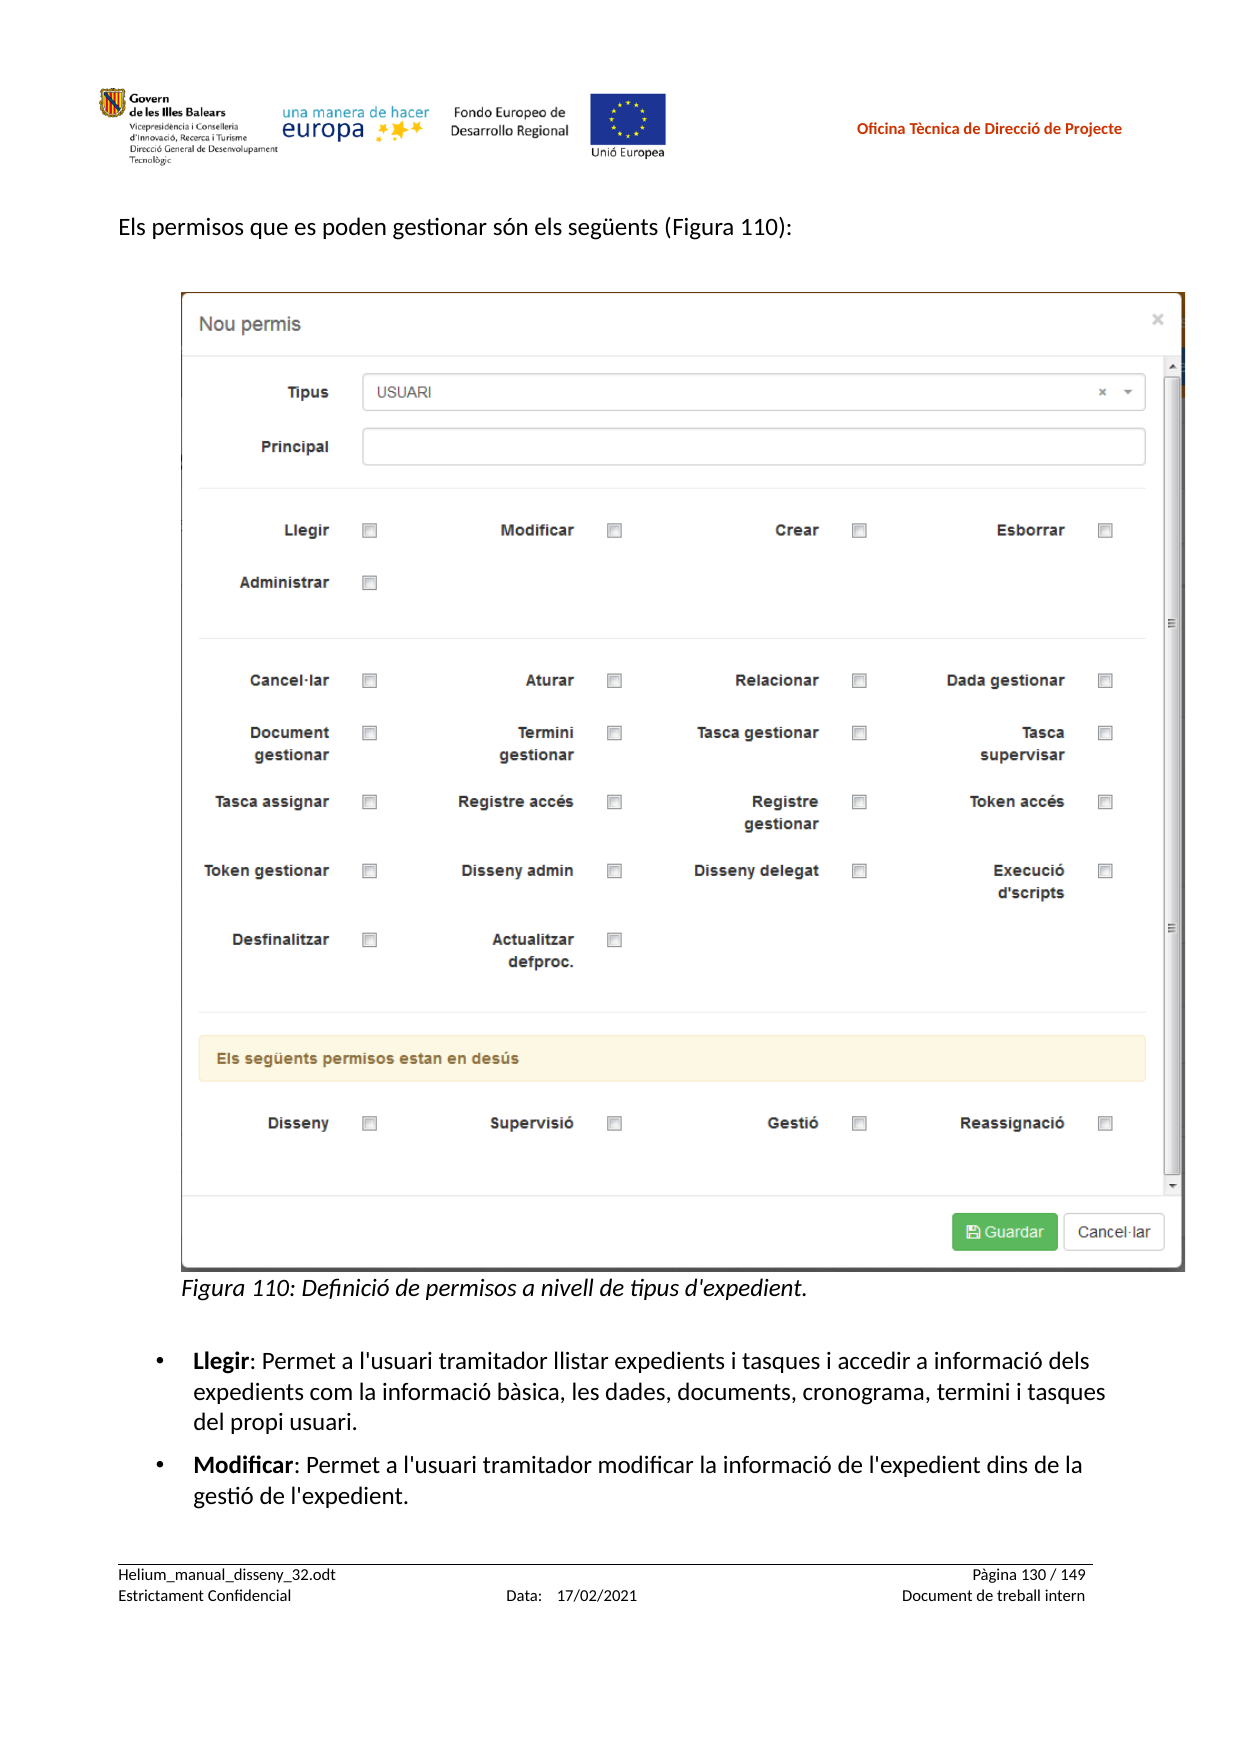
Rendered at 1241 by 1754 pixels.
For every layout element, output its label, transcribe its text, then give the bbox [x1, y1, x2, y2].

text Figura 110: Definició de permisos a nivell de tipus d'expedient. [181, 1272, 1185, 1302]
picture [99, 87, 668, 166]
list Modificar: Permet a l'usuari tramitador modificar la informació de l'expedient dins de la gestió de l'expedient. [156, 1449, 1122, 1511]
picture [181, 292, 1185, 1272]
text Els permisos que es poden gestionar són els següents (Figura 110): [118, 211, 1122, 241]
list Llegir: Permet a l'usuari tramitador llistar expedients i tasques i accedir a informació dels expedients com la informació bàsica, les dades, documents, cronograma, termini i tasques del propi usuari. [156, 1345, 1122, 1437]
